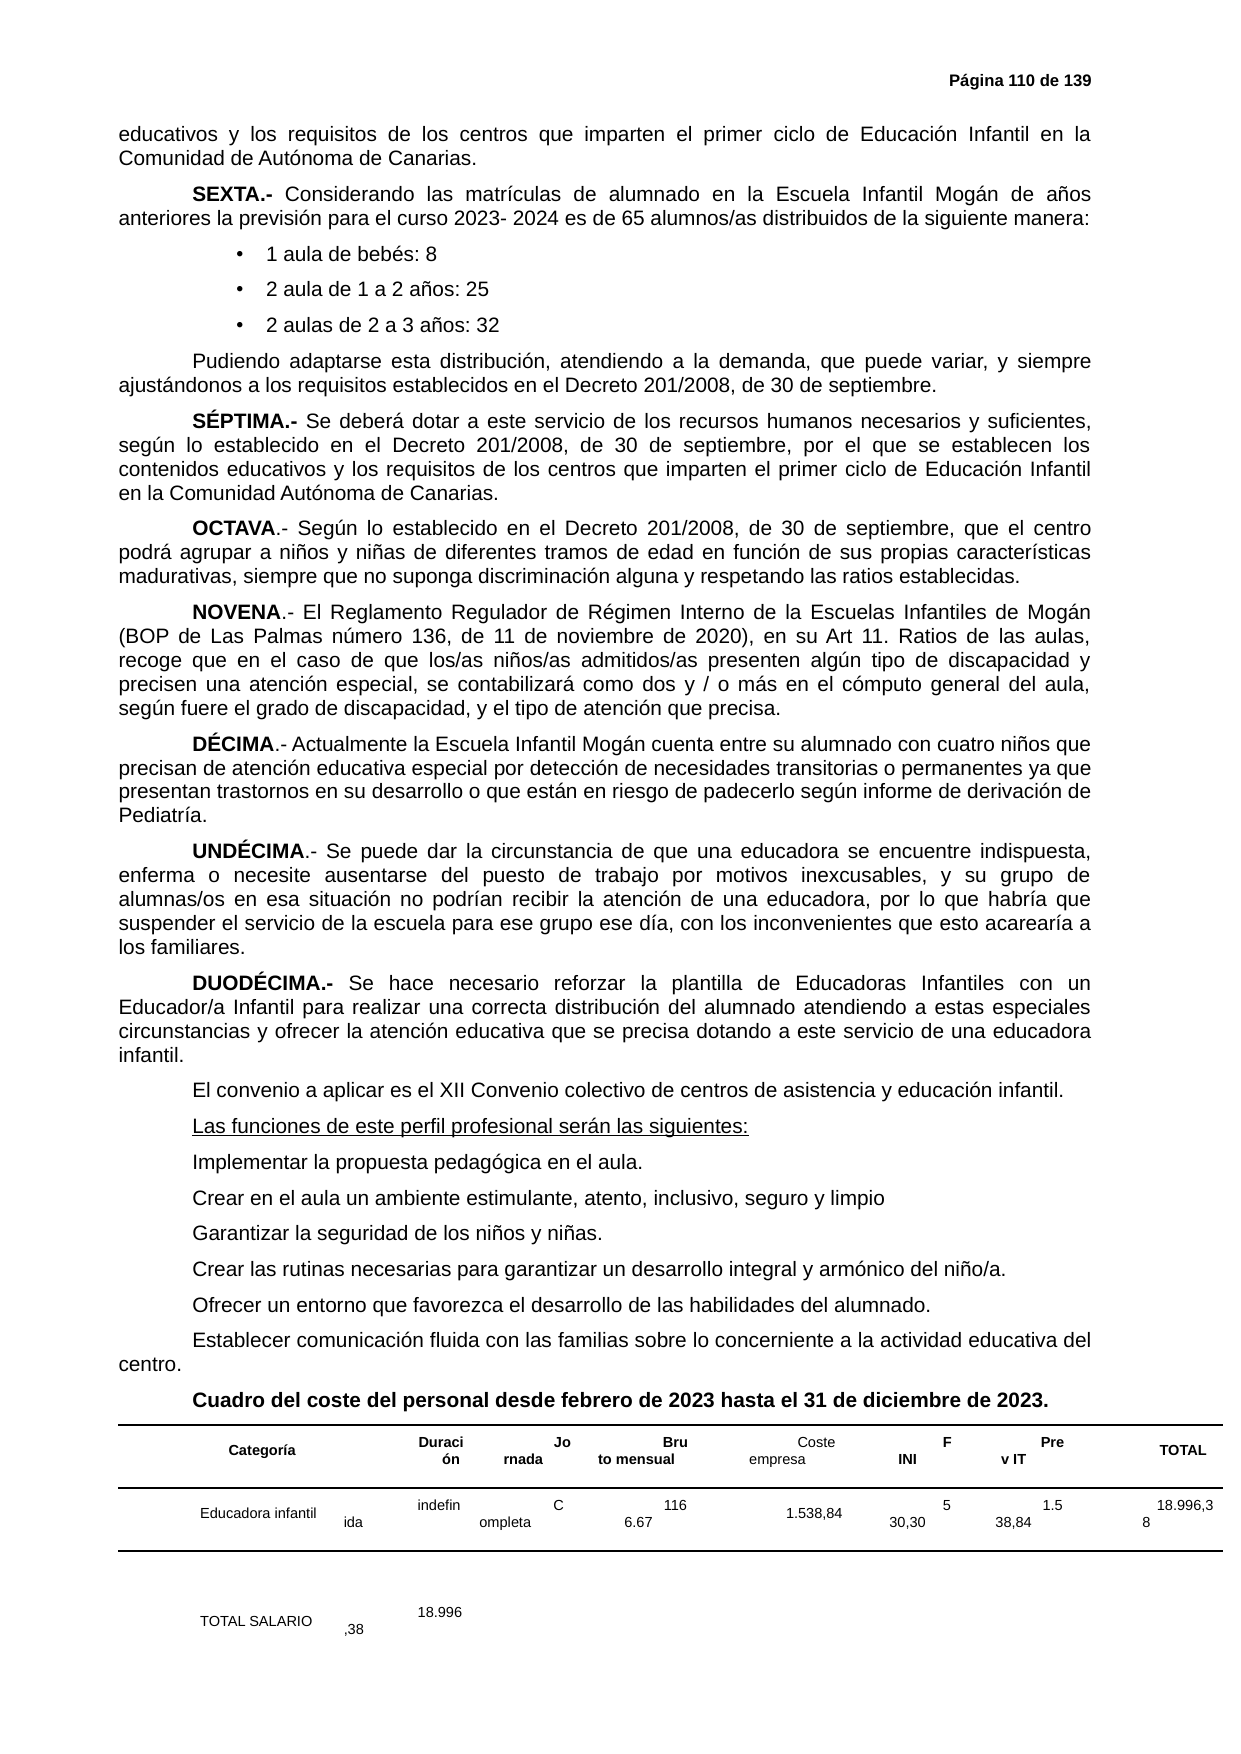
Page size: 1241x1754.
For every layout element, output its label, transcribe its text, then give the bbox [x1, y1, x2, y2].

table_cell [579, 1596, 698, 1657]
table_header Bruto mensual [579, 1426, 698, 1487]
text OCTAVA.- Según lo establecido en el Decreto 201/2008, de 30 de septiembre, que el centro podrá agrupar a niños y niñas de diferentes tramos de edad en función de sus propias características madurativas, siempre que no suponga discriminación alguna y respetando las ratios establecidas. [118, 516, 1092, 588]
text educativos y los requisitos de los centros que imparten el primer ciclo de Educación Infantil en la Comunidad de Autónoma de Canarias. [118, 122, 1092, 170]
text Las funciones de este perfil profesional serán las siguientes: [118, 1114, 1092, 1138]
table_cell [698, 1552, 861, 1596]
text DÉCIMA.- Actualmente la Escuela Infantil Mogán cuenta entre su alumnado con cuatro niños que precisan de atención educativa especial por detección de necesidades transitorias o permanentes ya que presentan trastornos en su desarrollo o que están en riesgo de padecerlo según informe de derivación de Pediatría. [118, 731, 1092, 827]
text DUODÉCIMA.- Se hace necesario reforzar la plantilla de Educadoras Infantiles con un Educador/a Infantil para realizar una correcta distribución del alumnado atendiendo a estas especiales circunstancias y ofrecer la atención educativa que se precisa dotando a este servicio de una educadora infantil. [118, 971, 1092, 1066]
text Crear en el aula un ambiente estimulante, atento, inclusivo, seguro y limpio [118, 1185, 1092, 1209]
text NOVENA.- El Reglamento Regulador de Régimen Interno de la Escuelas Infantiles de Mogán (BOP de Las Palmas número 136, de 11 de noviembre de 2020), en su Art 11. Ratios de las aulas, recoge que en el caso de que los/as niños/as admitidos/as presenten algún tipo de discapacidad y precisen una atención especial, se contabilizará como dos y / o más en el cómputo general del aula, según fuere el grado de discapacidad, y el tipo de atención que precisa. [118, 600, 1092, 720]
table_header Jornada [471, 1426, 579, 1487]
text Garantizar la seguridad de los niños y niñas. [118, 1221, 1092, 1245]
table_cell indefinida [336, 1489, 471, 1550]
table_cell [1073, 1552, 1223, 1596]
table_cell 18.996,38 [336, 1596, 471, 1657]
table_cell [471, 1552, 579, 1596]
table_header Coste empresa [698, 1426, 861, 1487]
text SÉPTIMA.- Se deberá dotar a este servicio de los recursos humanos necesarios y suficientes, según lo establecido en el Decreto 201/2008, de 30 de septiembre, por el que se establecen los contenidos educativos y los requisitos de los centros que imparten el primer ciclo de Educación Infantil en la Comunidad Autónoma de Canarias. [118, 409, 1092, 504]
table_header Prev IT [958, 1426, 1073, 1487]
table_cell [471, 1596, 579, 1657]
table_cell TOTAL SALARIO [118, 1596, 336, 1657]
table_header FINI [861, 1426, 958, 1487]
table_cell [336, 1552, 471, 1596]
table_header Duración [336, 1426, 471, 1487]
list 1 aula de bebés: 8 [162, 241, 1092, 266]
table_cell 1166,67 [579, 1489, 698, 1550]
text SEXTA.- Considerando las matrículas de alumnado en la Escuela Infantil Mogán de años anteriores la previsión para el curso 2023- 2024 es de 65 alumnos/as distribuidos de la siguiente manera: [118, 182, 1092, 230]
table_cell 530,30 [861, 1489, 958, 1550]
table_cell [1073, 1596, 1223, 1657]
table_cell [118, 1552, 336, 1596]
table_cell Educadora infantil [118, 1489, 336, 1550]
table_cell [958, 1552, 1073, 1596]
text Cuadro del coste del personal desde febrero de 2023 hasta el 31 de diciembre de 2023. [118, 1388, 1092, 1412]
list 2 aulas de 2 a 3 años: 32 [162, 313, 1092, 337]
table_cell 18.996,38 [1073, 1489, 1223, 1550]
table_cell [579, 1552, 698, 1596]
table_cell 1.538,84 [698, 1489, 861, 1550]
text Ofrecer un entorno que favorezca el desarrollo de las habilidades del alumnado. [118, 1293, 1092, 1317]
text Establecer comunicación fluida con las familias sobre lo concerniente a la actividad educativa del centro. [118, 1328, 1092, 1376]
table_cell [958, 1596, 1073, 1657]
text Pudiendo adaptarse esta distribución, atendiendo a la demanda, que puede variar, y siempre ajustándonos a los requisitos establecidos en el Decreto 201/2008, de 30 de septiembre. [118, 349, 1092, 397]
table_cell 1.538,84 [958, 1489, 1073, 1550]
text UNDÉCIMA.- Se puede dar la circunstancia de que una educadora se encuentre indispuesta, enferma o necesite ausentarse del puesto de trabajo por motivos inexcusables, y su grupo de alumnas/os en esa situación no podrían recibir la atención de una educadora, por lo que habría que suspender el servicio de la escuela para ese grupo ese día, con los inconvenientes que esto acarearía a los familiares. [118, 839, 1092, 959]
table_cell [698, 1596, 861, 1657]
text Implementar la propuesta pedagógica en el aula. [118, 1150, 1092, 1174]
table_cell Completa [471, 1489, 579, 1550]
table_header Categoría [118, 1426, 336, 1487]
text Crear las rutinas necesarias para garantizar un desarrollo integral y armónico del niño/a. [118, 1257, 1092, 1281]
table_header TOTAL [1073, 1426, 1223, 1487]
table_cell [861, 1596, 958, 1657]
text El convenio a aplicar es el XII Convenio colectivo de centros de asistencia y educación infantil. [118, 1078, 1092, 1102]
table_cell [861, 1552, 958, 1596]
list 2 aula de 1 a 2 años: 25 [162, 277, 1092, 301]
